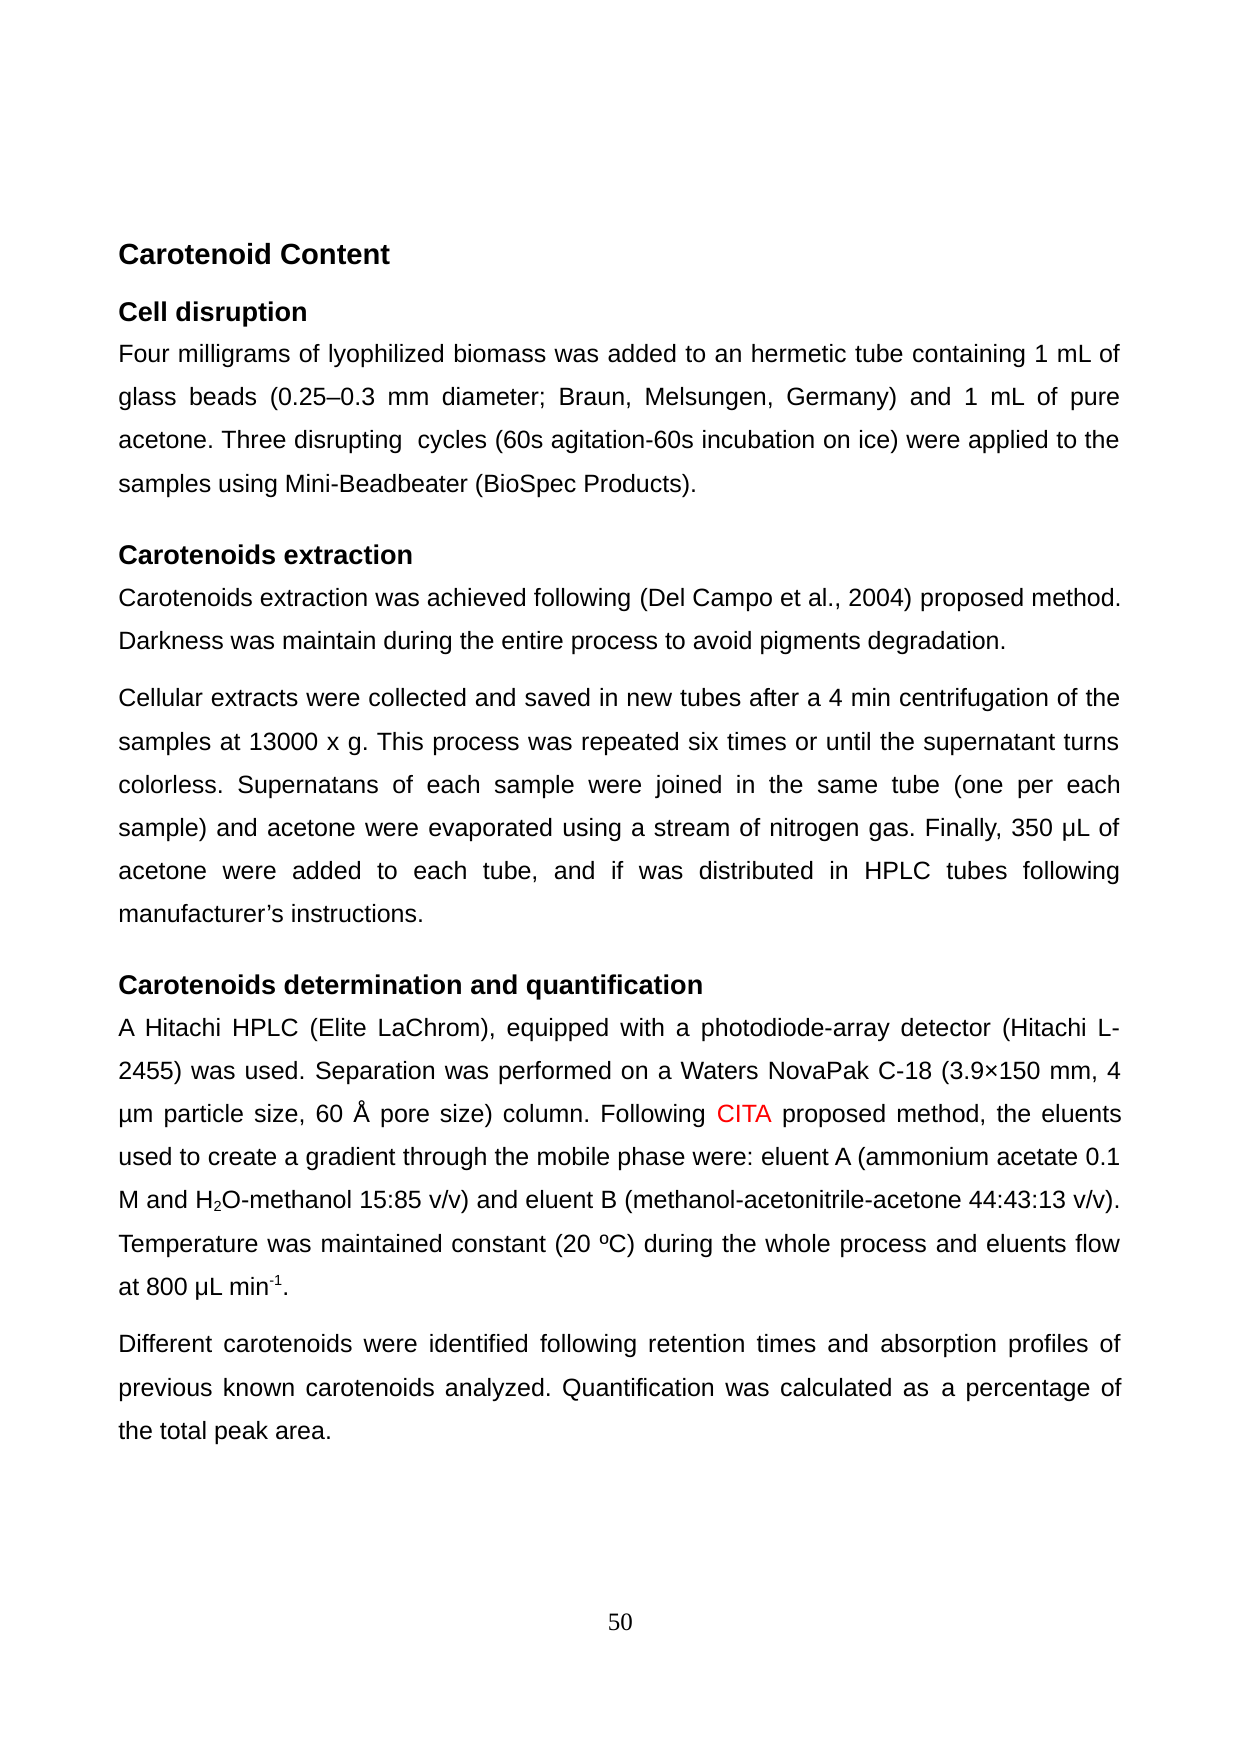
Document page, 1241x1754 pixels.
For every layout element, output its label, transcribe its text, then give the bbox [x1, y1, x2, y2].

text Four milligrams of lyophilized biomass was added to an hermetic tube containing 1 mL of glass beads (0.25–0.3 mm diameter; Braun, Melsungen, Germany) and 1 mL of pure acetone. Three disrupting cycles (60s agitation-60s incubation on ice) were applied to the samples using Mini-Beadbeater (BioSpec Products). [118, 339, 1122, 497]
text Different carotenoids were identified following retention times and absorption profiles of previous known carotenoids analyzed. Quantification was calculated as a percentage of the total peak area. [118, 1329, 1122, 1444]
subtitle Carotenoids extraction [118, 539, 1122, 570]
subtitle Carotenoids determination and quantification [118, 969, 1122, 1001]
subtitle Cell disruption [118, 296, 1122, 327]
text A Hitachi HPLC (Elite LaChrom), equipped with a photodiode-array detector (Hitachi L-2455) was used. Separation was performed on a Waters NovaPak C-18 (3.9×150 mm, 4 µm particle size, 60 Å pore size) column. Following CITA proposed method, the eluents used to create a gradient through the mobile phase were: eluent A (ammonium acetate 0.1 M and H2O-methanol 15:85 v/v) and eluent B (methanol-acetonitrile-acetone 44:43:13 v/v). Temperature was maintained constant (20 ºC) during the whole process and eluents flow at 800 μL min-1. [118, 1013, 1122, 1301]
text Cellular extracts were collected and saved in new tubes after a 4 min centrifugation of the samples at 13000 x g. This process was repeated six times or until the supernatant turns colorless. Supernatans of each sample were joined in the same tube (one per each sample) and acetone were evaporated using a stream of nitrogen gas. Finally, 350 μL of acetone were added to each tube, and if was distributed in HPLC tubes following manufacturer’s instructions. [118, 683, 1122, 928]
subtitle Carotenoid Content [118, 237, 1122, 271]
text Carotenoids extraction was achieved following (Del Campo et al., 2004)⁠ proposed method. Darkness was maintain during the entire process to avoid pigments degradation. [118, 583, 1122, 654]
